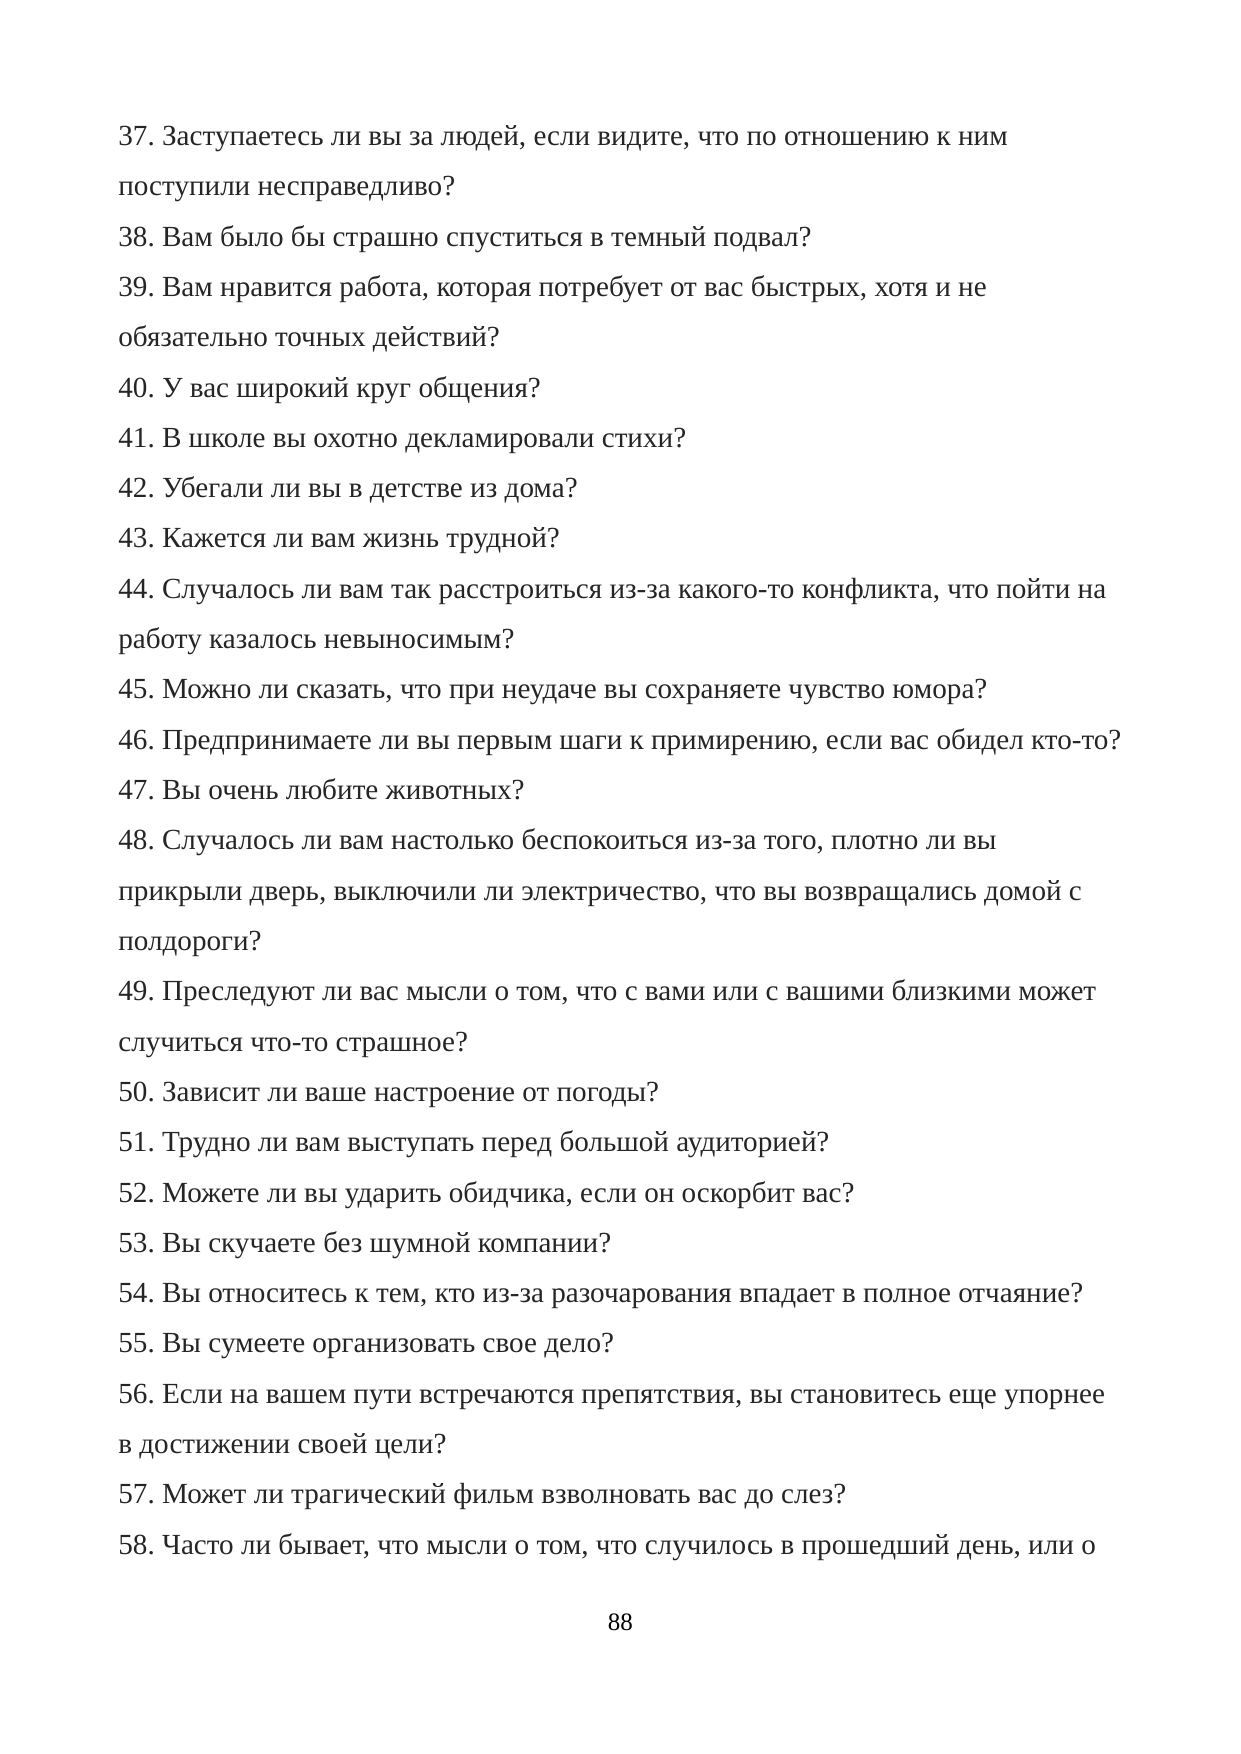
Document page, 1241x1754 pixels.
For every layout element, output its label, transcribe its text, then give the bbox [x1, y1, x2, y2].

list Можете ли вы ударить обидчика, если он оскорбит вас? [118, 1175, 1122, 1208]
list Случалось ли вам так расстроиться из-за какого-то конфликта, что пойти на работу казалось невыносимым? [118, 571, 1122, 655]
list Кажется ли вам жизнь трудной? [118, 521, 1122, 554]
list Преследуют ли вас мысли о том, что с вами или с вашими близкими может случиться что-то страшное? [118, 973, 1122, 1057]
list Трудно ли вам выступать перед большой аудиторией? [118, 1124, 1122, 1158]
list Вы сумеете организовать свое дело? [118, 1326, 1122, 1359]
list Зависит ли ваше настроение от погоды? [118, 1074, 1122, 1108]
list Вам нравится работа, которая потребует от вас быстрых, хотя и не обязательно точных действий? [118, 269, 1122, 353]
list Предпринимаете ли вы первым шаги к примирению, если вас обидел кто-то? [118, 722, 1122, 755]
list Может ли трагический фильм взволновать вас до слез? [118, 1477, 1122, 1510]
list Убегали ли вы в детстве из дома? [118, 470, 1122, 504]
list Вы относитесь к тем, кто из-за разочарования впадает в полное отчаяние? [118, 1275, 1122, 1309]
list Часто ли бывает, что мысли о том, что случилось в прошедший день, или о [118, 1527, 1122, 1560]
list Можно ли сказать, что при неудаче вы сохраняете чувство юмора? [118, 672, 1122, 705]
list Вы очень любите животных? [118, 772, 1122, 806]
list В школе вы охотно декламировали стихи? [118, 420, 1122, 453]
list Вы скучаете без шумной компании? [118, 1225, 1122, 1258]
list У вас широкий круг общения? [118, 370, 1122, 403]
list Если на вашем пути встречаются препятствия, вы становитесь еще упорнее в достижении своей цели? [118, 1376, 1122, 1460]
list Вам было бы страшно спуститься в темный подвал? [118, 219, 1122, 252]
list Заступаетесь ли вы за людей, если видите, что по отношению к ним поступили несправедливо? [118, 118, 1122, 202]
list Случалось ли вам настолько беспокоиться из-за того, плотно ли вы прикрыли дверь, выключили ли электричество, что вы возвращались домой с полдороги? [118, 822, 1122, 957]
